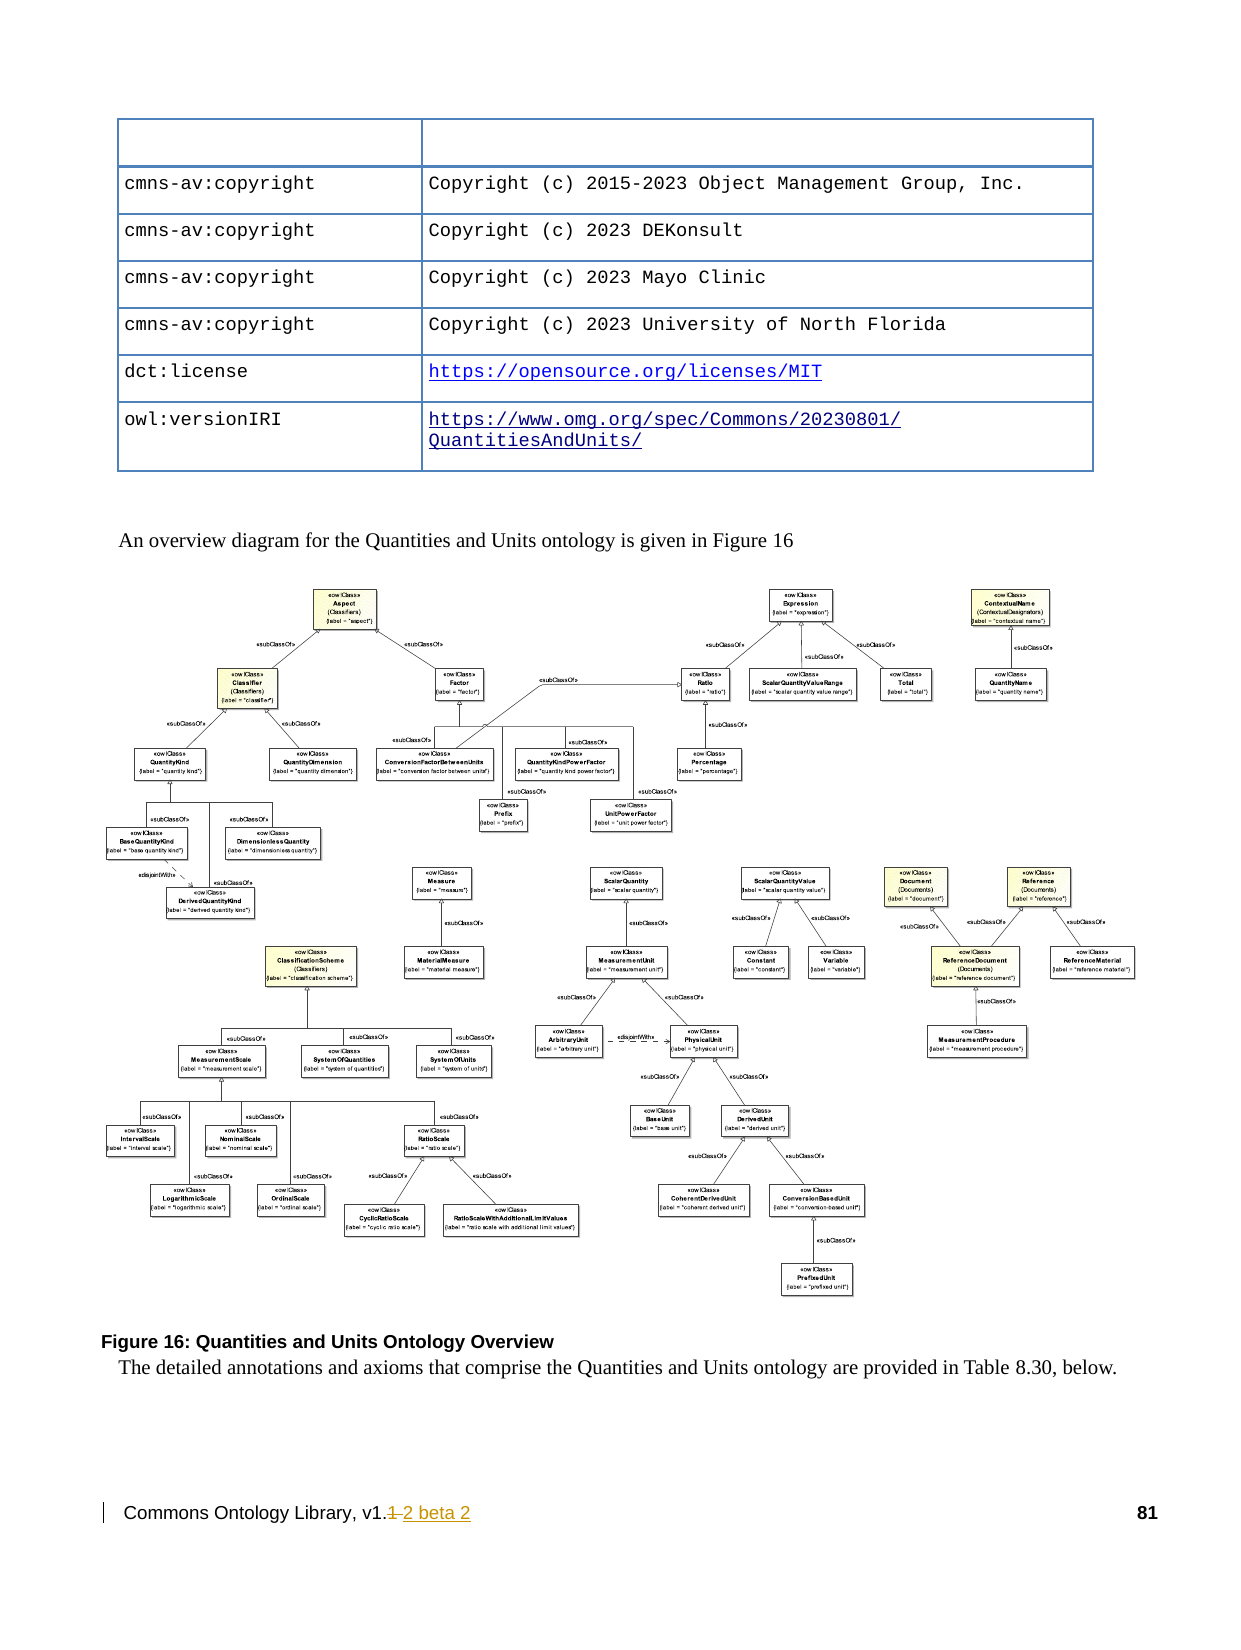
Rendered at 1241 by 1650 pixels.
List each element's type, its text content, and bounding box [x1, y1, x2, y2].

text [101, 560, 1139, 583]
table_cell owl:versionIRI [119, 403, 421, 470]
table_cell cmns-av:copyright [119, 309, 421, 354]
table_cell Copyright (c) 2015-2023 Object Management Group, Inc. [423, 168, 1092, 212]
table_cell https://opensource.org/licenses/MIT [423, 356, 1092, 401]
table_cell cmns-av:copyright [119, 168, 421, 212]
table_cell cmns-av:copyright [119, 215, 421, 260]
table_cell [119, 120, 421, 165]
table_cell Copyright (c) 2023 DEKonsult [423, 215, 1092, 260]
table_cell Copyright (c) 2023 University of North Florida [423, 309, 1092, 354]
table_cell dct:license [119, 356, 421, 401]
table_cell https://www.omg.org/spec/Commons/20230801/QuantitiesAndUnits/ [423, 403, 1092, 470]
text The detailed annotations and axioms that comprise the Quantities and Units ontology are provided in Table 8.30, below. [118, 1353, 1122, 1379]
table_cell cmns-av:copyright [119, 262, 421, 307]
text An overview diagram for the Quantities and Units ontology is given in Figure 16 [118, 528, 1122, 552]
table_cell [423, 120, 1092, 165]
table_cell Copyright (c) 2023 Mayo Clinic [423, 262, 1092, 307]
text Figure 16: Quantities and Units Ontology Overview [101, 1302, 1139, 1353]
